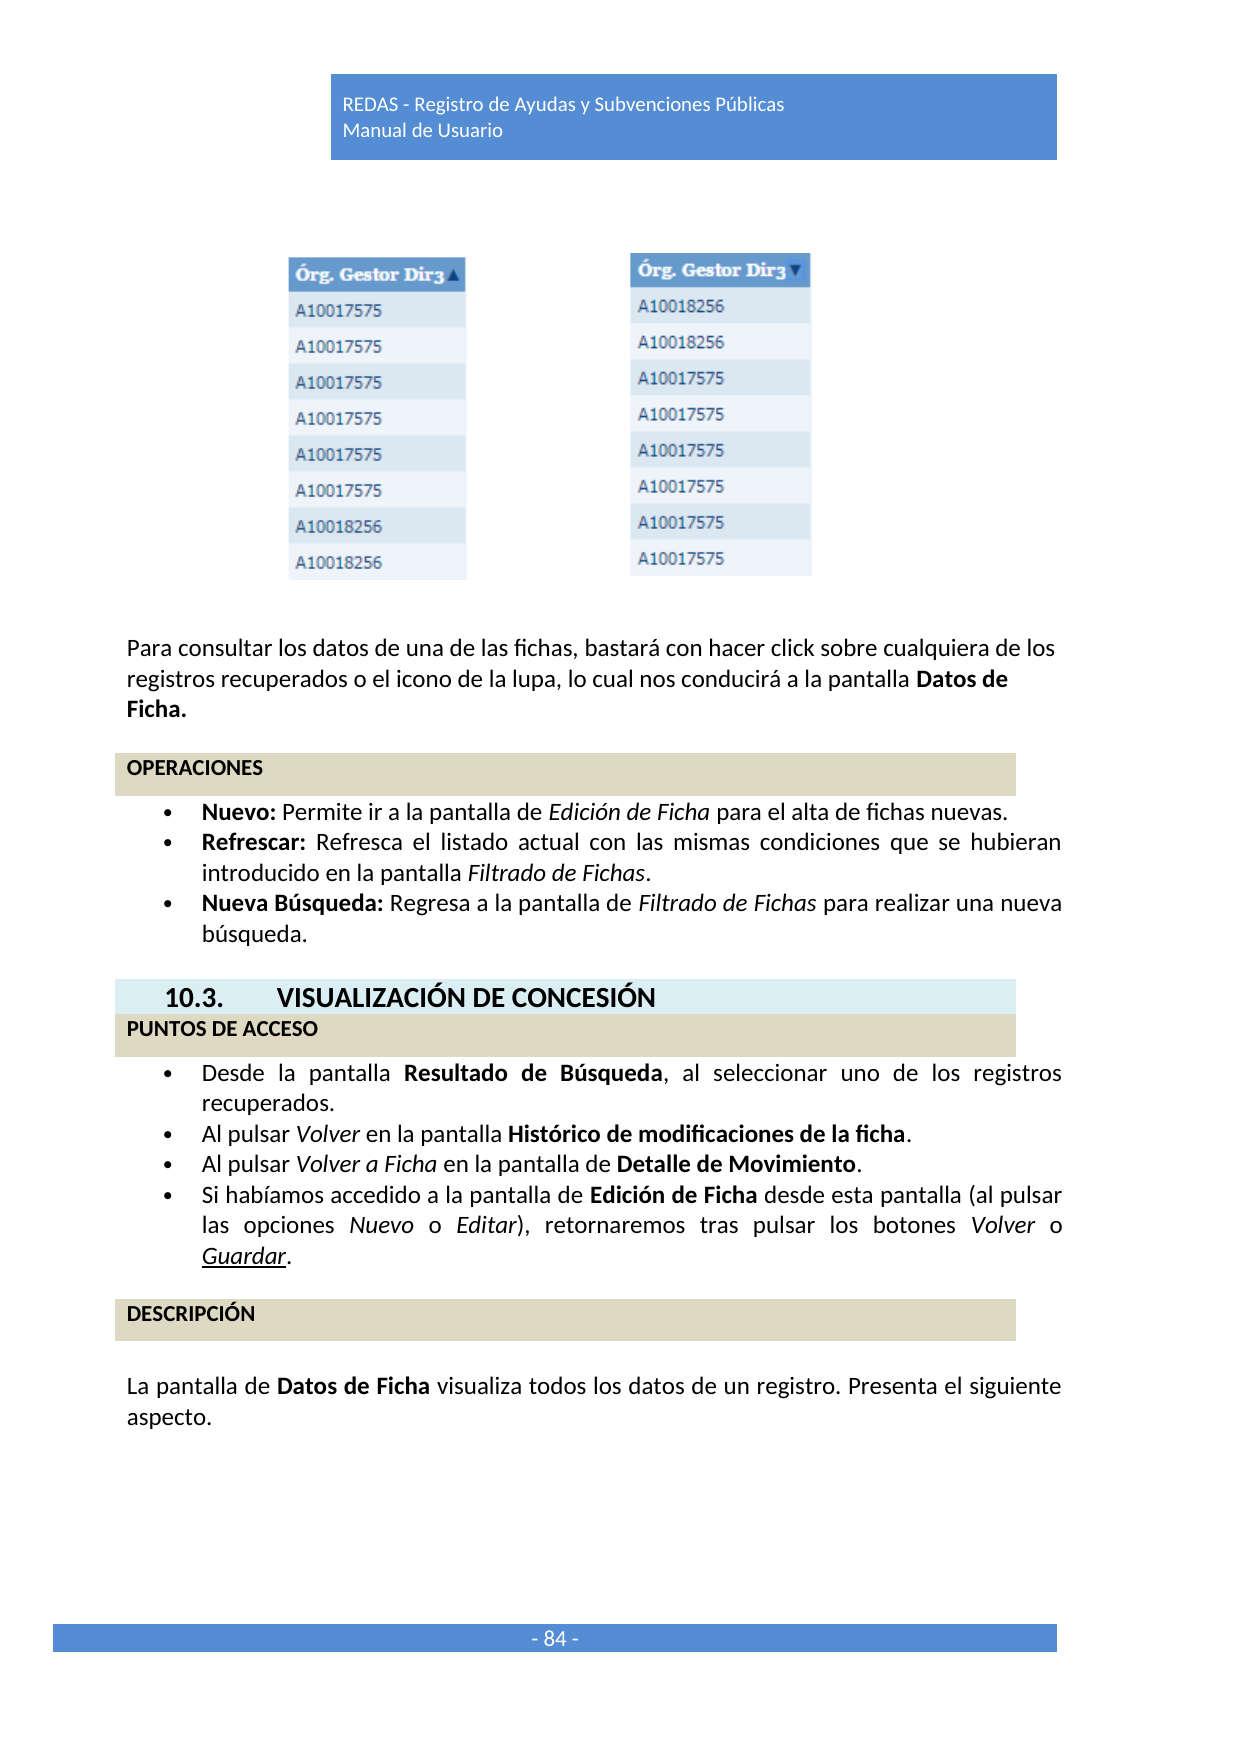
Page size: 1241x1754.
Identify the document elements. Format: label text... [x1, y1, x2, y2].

table_header DESCRIPCIÓN [115, 1299, 1016, 1341]
list Desde la pantalla Resultado de Búsqueda, al seleccionar uno de los registros recuperados. [164, 1057, 1062, 1118]
list Nuevo: Permite ir a la pantalla de Edición de Ficha para el alta de fichas nuevas. [164, 796, 1062, 826]
picture [288, 256, 467, 580]
table_header VISUALIZACIÓN DE CONCESIÓN [115, 979, 1016, 1014]
picture [629, 253, 812, 576]
text La pantalla de Datos de Ficha visualiza todos los datos de un registro. Presenta el siguiente aspecto. [127, 1370, 1062, 1431]
table_cell PUNTOS DE ACCESO [115, 1014, 1016, 1057]
list Nueva Búsqueda: Regresa a la pantalla de Filtrado de Fichas para realizar una nueva búsqueda. [164, 887, 1062, 948]
list Si habíamos accedido a la pantalla de Edición de Ficha desde esta pantalla (al pulsar las opciones Nuevo o Editar), retornaremos tras pulsar los botones Volver o Guardar. [164, 1179, 1062, 1271]
table_header OPERACIONES [115, 753, 1016, 796]
list Refrescar: Refresca el listado actual con las mismas condiciones que se hubieran introducido en la pantalla Filtrado de Fichas. [164, 826, 1062, 887]
list Al pulsar Volver a Ficha en la pantalla de Detalle de Movimiento. [164, 1148, 1062, 1179]
text Para consultar los datos de una de las fichas, bastará con hacer click sobre cualquiera de los registros recuperados o el icono de la lupa, lo cual nos conducirá a la pantalla Datos de Ficha. [127, 632, 1062, 724]
list Al pulsar Volver en la pantalla Histórico de modificaciones de la ficha. [164, 1118, 1062, 1148]
